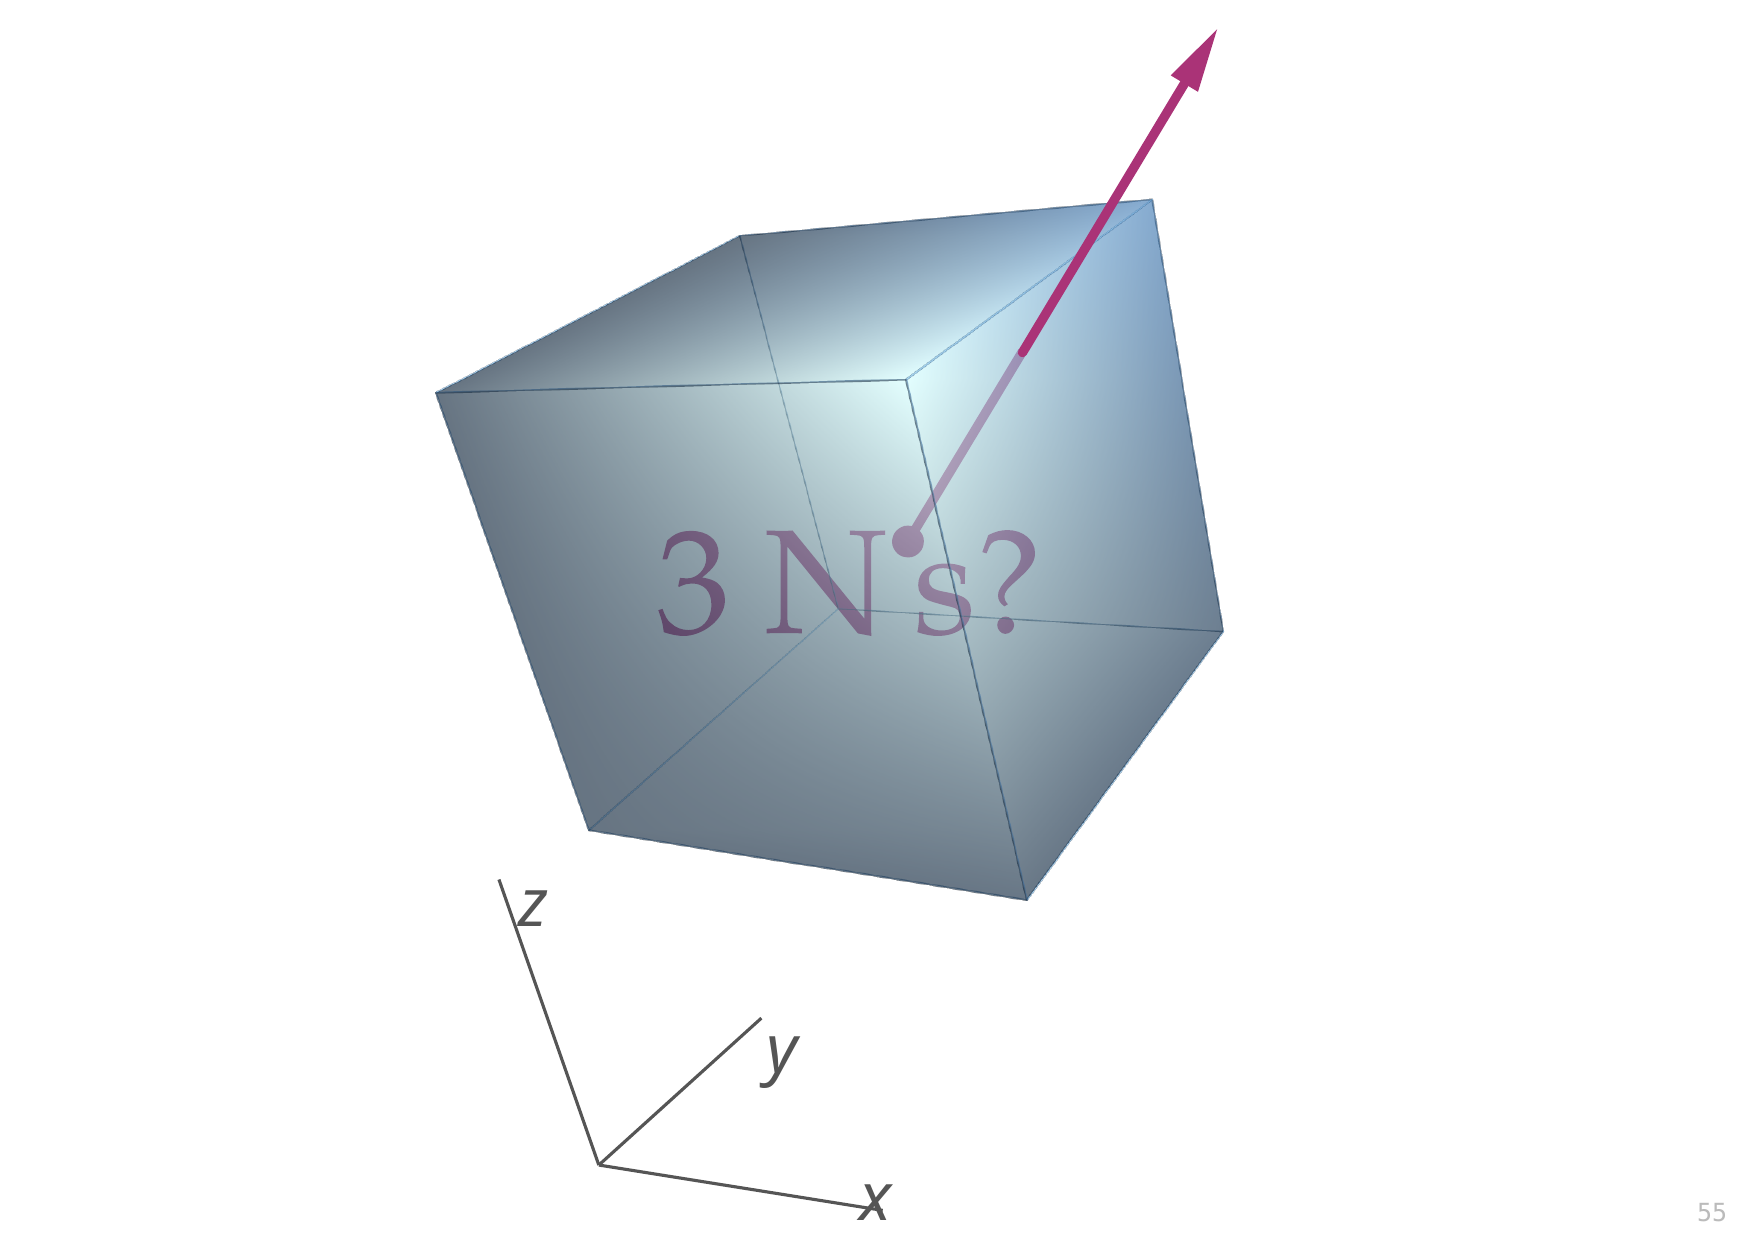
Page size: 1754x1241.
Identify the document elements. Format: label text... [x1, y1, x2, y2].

text_box x [844, 1141, 886, 1224]
text_box z [503, 848, 543, 930]
text_box y [751, 994, 793, 1076]
